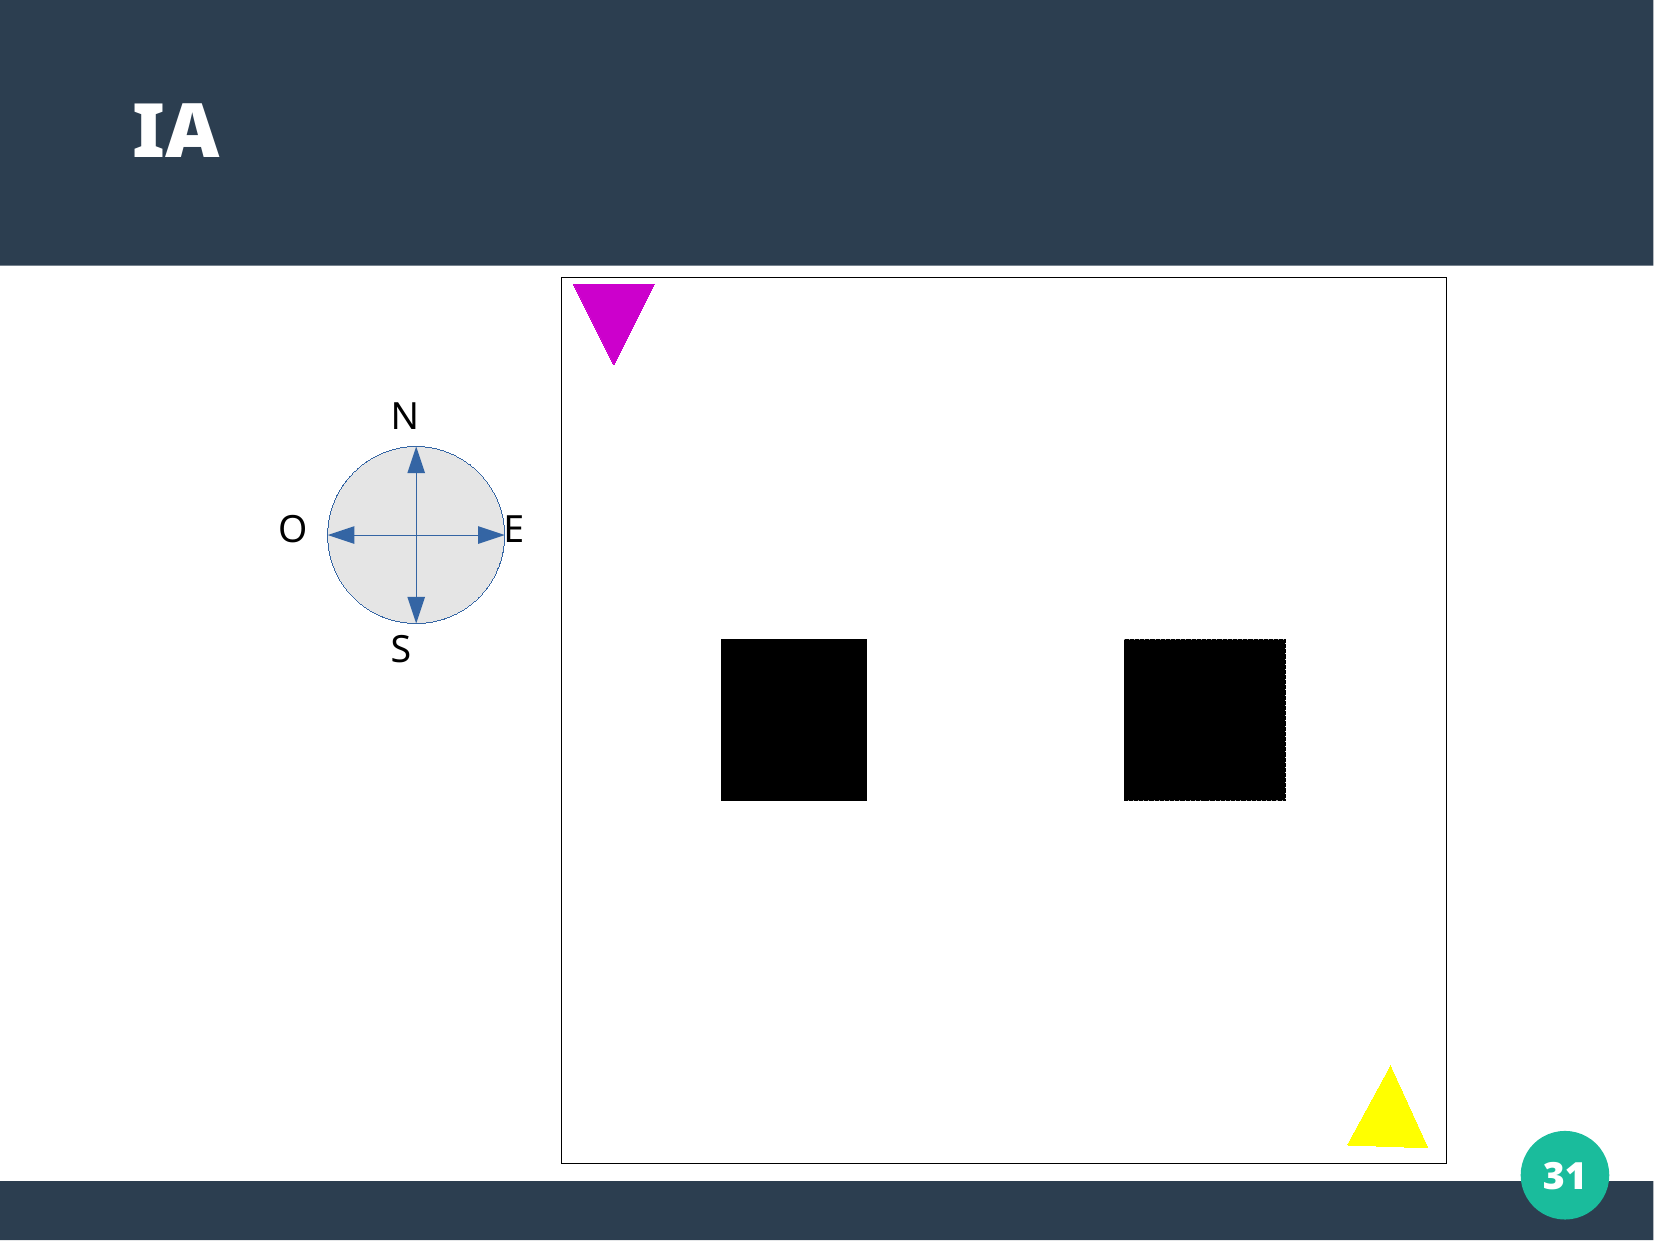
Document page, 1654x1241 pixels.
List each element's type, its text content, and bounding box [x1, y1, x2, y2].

text_box [336, 536, 416, 615]
text_box [561, 277, 1447, 1164]
text_box [573, 284, 655, 365]
text_box [417, 536, 495, 618]
text_box O [263, 494, 336, 576]
title IA [59, 49, 1595, 207]
text_box [1347, 1065, 1428, 1148]
text_box [417, 452, 495, 535]
text_box [336, 456, 416, 535]
text_box N [375, 382, 449, 463]
text_box [721, 639, 867, 801]
text_box E [488, 494, 562, 576]
text_box [1124, 639, 1286, 801]
text_box S [375, 615, 449, 696]
